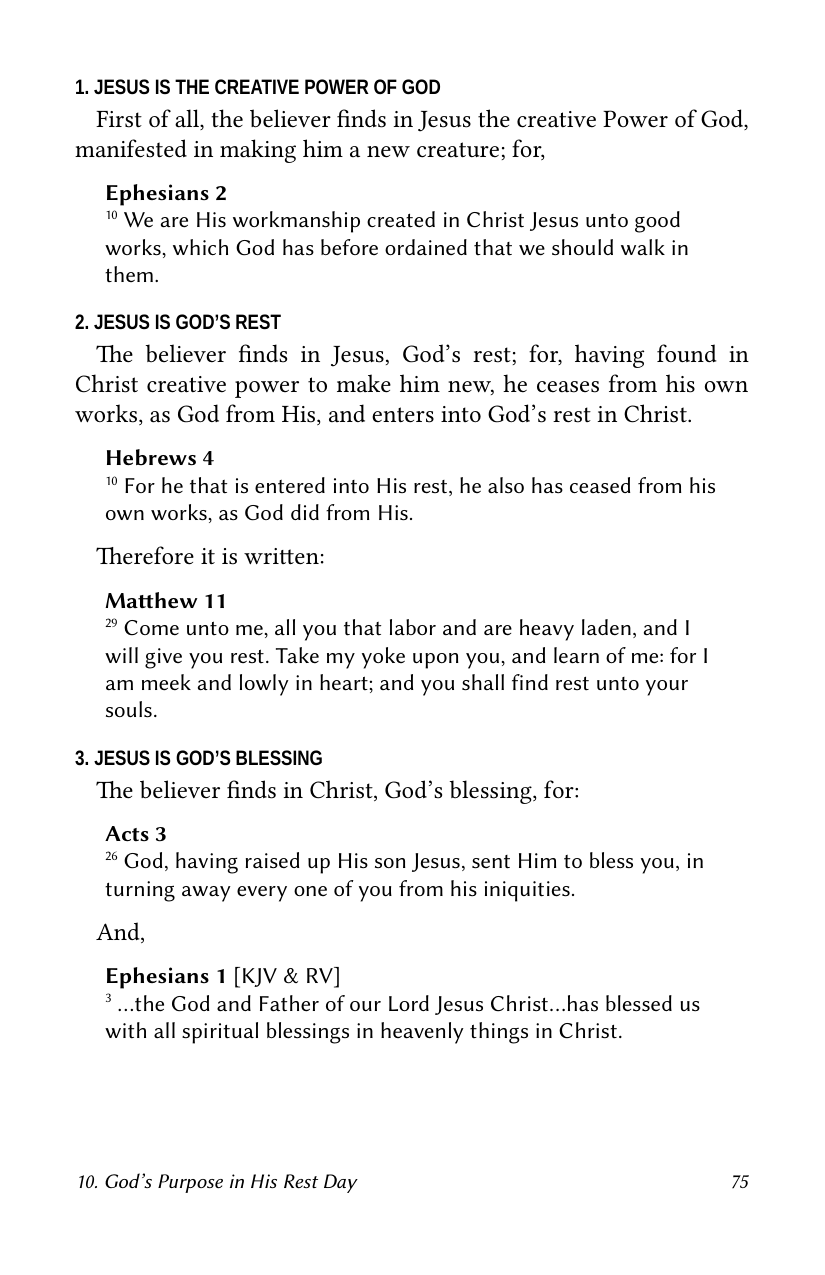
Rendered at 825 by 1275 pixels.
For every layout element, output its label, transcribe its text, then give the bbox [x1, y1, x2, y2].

text 29 Come unto me, all you that labor and are heavy laden, and I will give you rest. Take my yoke upon you, and learn of me: for I am meek and lowly in heart; and you shall find rest unto your souls. [105, 615, 720, 723]
text The believer finds in Jesus, God’s rest; for, having found in Christ creative power to make him new, he ceases from his own works, as God from His, and enters into God’s rest in Christ. [75, 341, 750, 429]
subtitle 1. Jesus is the Creative Power of God [75, 75, 750, 99]
subtitle 3. Jesus is God’s blessing [75, 746, 750, 769]
text Hebrews 4 [105, 445, 750, 471]
text Matthew 11 [105, 587, 750, 614]
text Therefore it is written: [75, 543, 750, 571]
text 10 We are His workmanship created in Christ Jesus unto good works, which God has before ordained that we should walk in them. [105, 207, 720, 288]
subtitle 2. Jesus is God’s Rest [75, 311, 750, 334]
text The believer finds in Christ, God’s blessing, for: [75, 776, 750, 804]
text And, [75, 918, 750, 946]
text Acts 3 [105, 821, 750, 847]
text Ephesians 2 [105, 180, 750, 206]
text 3 ...the God and Father of our Lord Jesus Christ...has blessed us with all spiritual blessings in heavenly things in Christ. [105, 990, 720, 1044]
text Ephesians 1 [KJV & RV] [105, 963, 750, 989]
text 10 For he that is entered into His rest, he also has ceased from his own works, as God did from His. [105, 473, 720, 526]
text First of all, the believer finds in Jesus the creative Power of God, manifested in making him a new creature; for, [75, 105, 750, 163]
text 26 God, having raised up His son Jesus, sent Him to bless you, in turning away every one of you from his iniquities. [105, 848, 720, 902]
